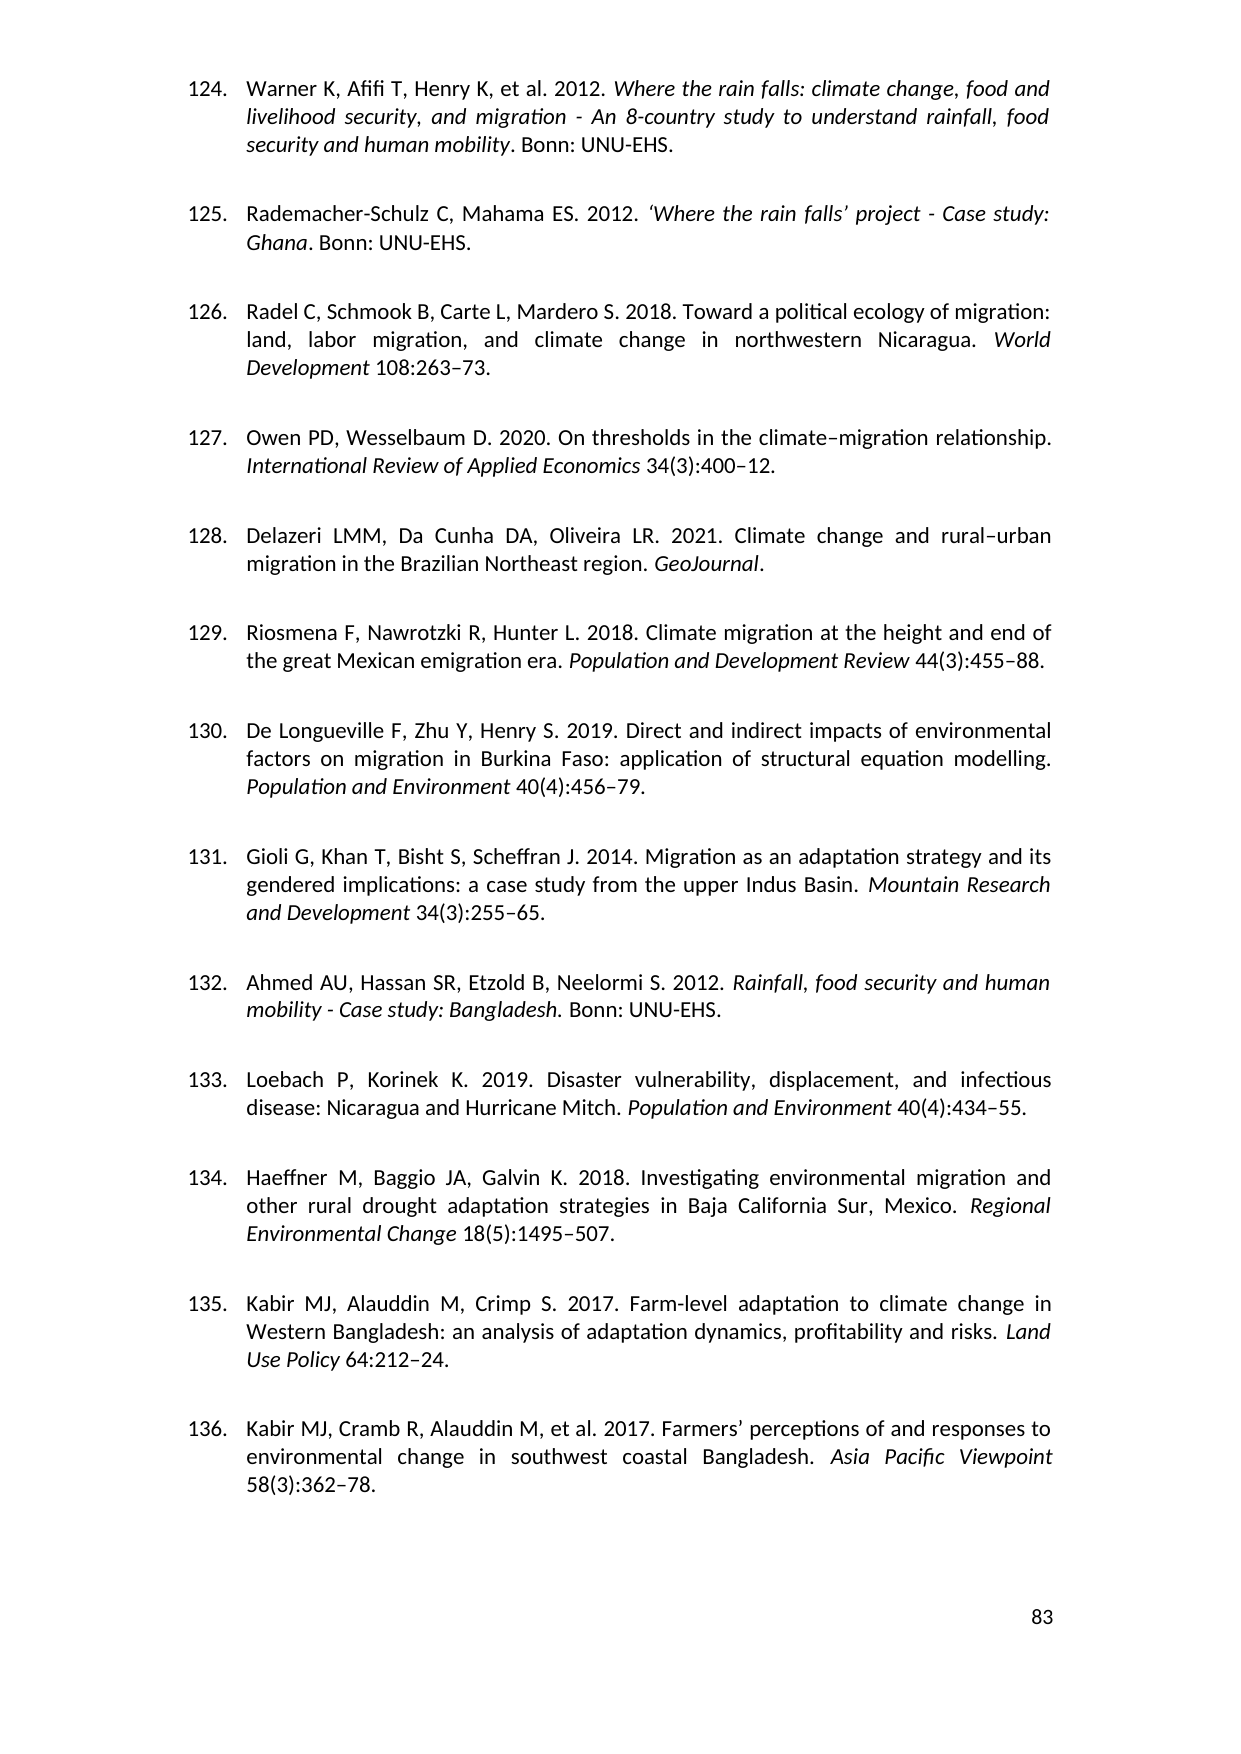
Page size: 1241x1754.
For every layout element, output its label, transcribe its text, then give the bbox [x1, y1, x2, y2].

text 127. Owen PD, Wesselbaum D. 2020. On thresholds in the climate–migration relationship. International Review of Applied Economics 34(3):400–12. [187, 423, 1053, 479]
text 130. De Longueville F, Zhu Y, Henry S. 2019. Direct and indirect impacts of environmental factors on migration in Burkina Faso: application of structural equation modelling. Population and Environment 40(4):456–79. [187, 716, 1053, 800]
text 131. Gioli G, Khan T, Bisht S, Scheffran J. 2014. Migration as an adaptation strategy and its gendered implications: a case study from the upper Indus Basin. Mountain Research and Development 34(3):255–65. [187, 842, 1053, 926]
text 128. Delazeri LMM, Da Cunha DA, Oliveira LR. 2021. Climate change and rural–urban migration in the Brazilian Northeast region. GeoJournal. [187, 521, 1053, 577]
text 135. Kabir MJ, Alauddin M, Crimp S. 2017. Farm-level adaptation to climate change in Western Bangladesh: an analysis of adaptation dynamics, profitability and risks. Land Use Policy 64:212–24. [187, 1289, 1053, 1373]
text 136. Kabir MJ, Cramb R, Alauddin M, et al. 2017. Farmers’ perceptions of and responses to environmental change in southwest coastal Bangladesh. Asia Pacific Viewpoint 58(3):362–78. [187, 1414, 1053, 1498]
text 129. Riosmena F, Nawrotzki R, Hunter L. 2018. Climate migration at the height and end of the great Mexican emigration era. Population and Development Review 44(3):455–88. [187, 618, 1053, 674]
text 134. Haeffner M, Baggio JA, Galvin K. 2018. Investigating environmental migration and other rural drought adaptation strategies in Baja California Sur, Mexico. Regional Environmental Change 18(5):1495–507. [187, 1163, 1053, 1247]
text 124. Warner K, Afifi T, Henry K, et al. 2012. Where the rain falls: climate change, food and livelihood security, and migration - An 8-country study to understand rainfall, food security and human mobility. Bonn: UNU-EHS. [187, 74, 1053, 158]
text 126. Radel C, Schmook B, Carte L, Mardero S. 2018. Toward a political ecology of migration: land, labor migration, and climate change in northwestern Nicaragua. World Development 108:263–73. [187, 297, 1053, 381]
text 125. Rademacher-Schulz C, Mahama ES. 2012. ‘Where the rain falls’ project - Case study: Ghana. Bonn: UNU-EHS. [187, 199, 1053, 256]
text 133. Loebach P, Korinek K. 2019. Disaster vulnerability, displacement, and infectious disease: Nicaragua and Hurricane Mitch. Population and Environment 40(4):434–55. [187, 1065, 1053, 1121]
text 132. Ahmed AU, Hassan SR, Etzold B, Neelormi S. 2012. Rainfall, food security and human mobility - Case study: Bangladesh. Bonn: UNU-EHS. [187, 968, 1053, 1024]
